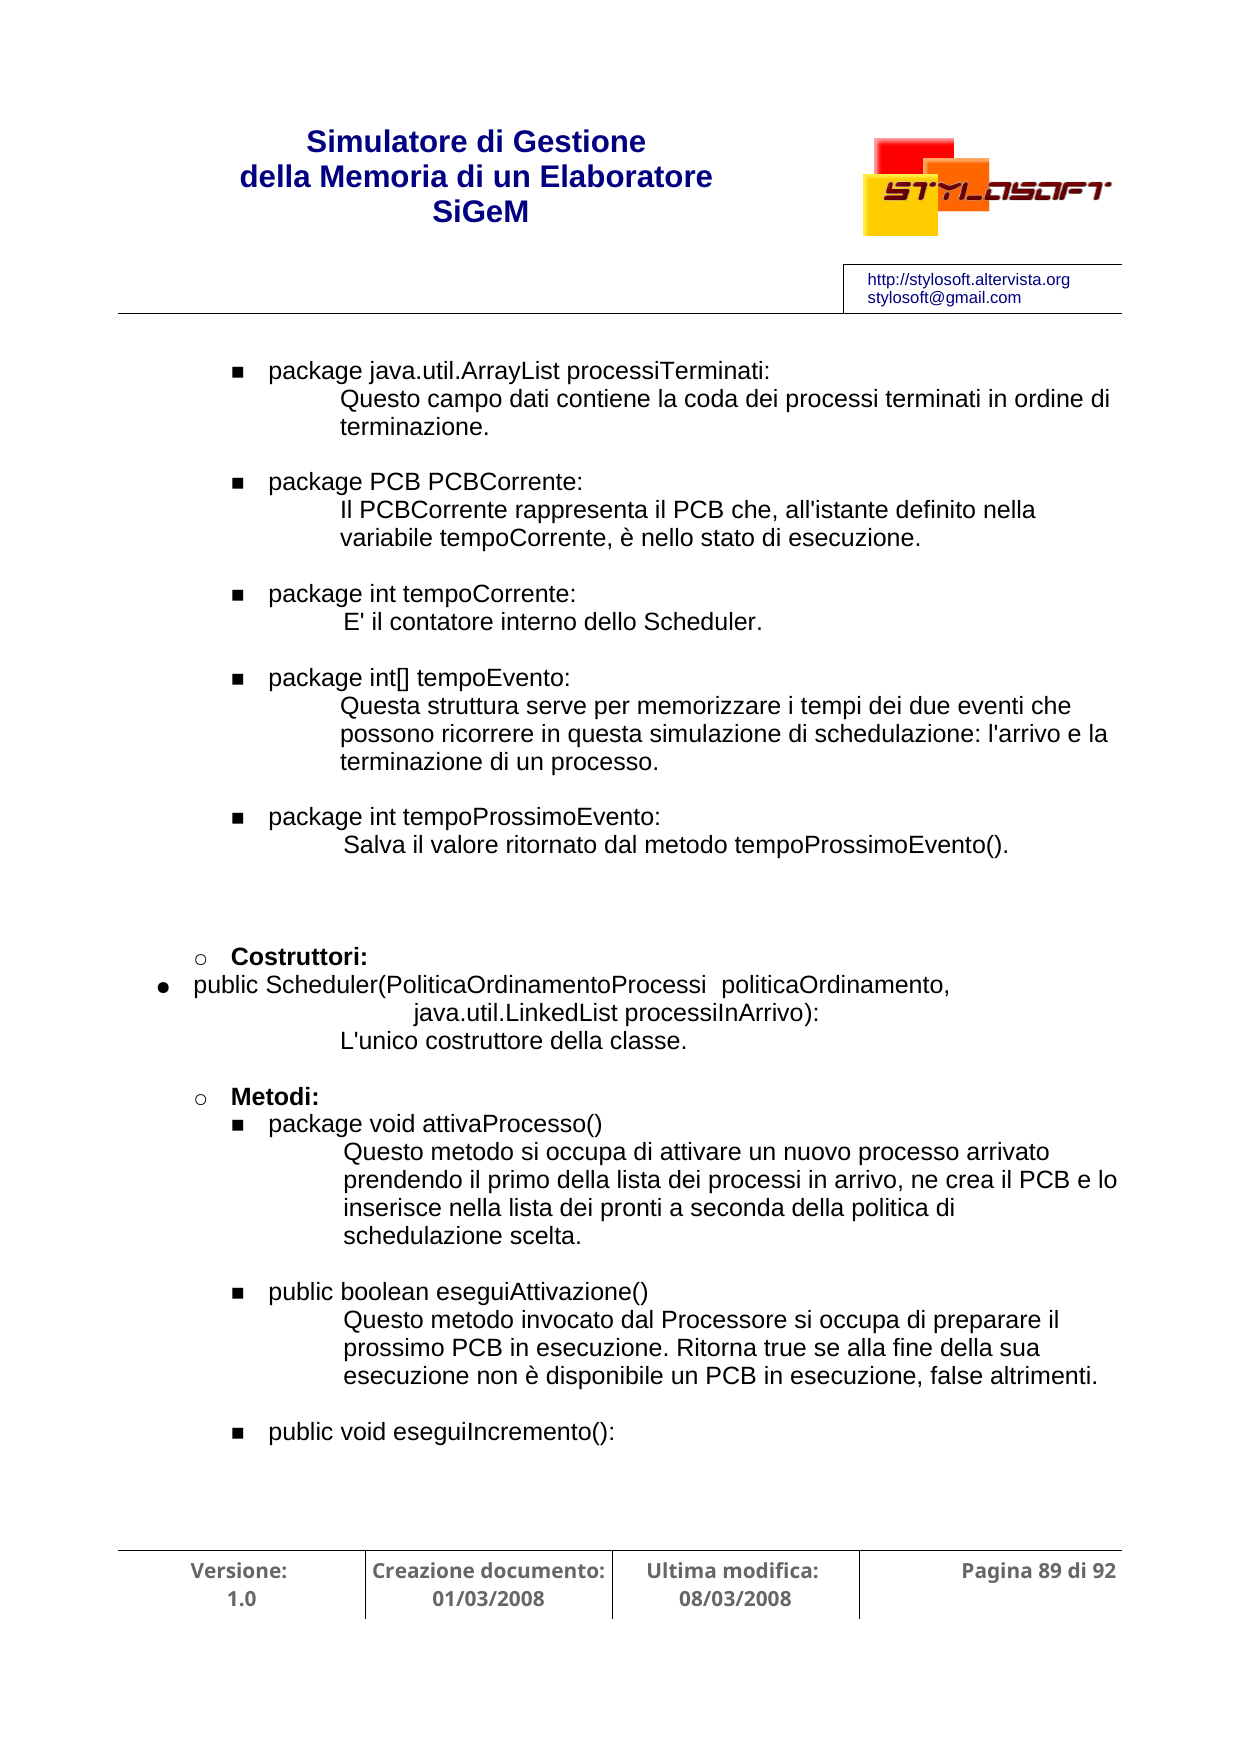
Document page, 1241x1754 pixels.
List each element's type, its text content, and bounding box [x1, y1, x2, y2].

list Metodi: [193, 1082, 1122, 1110]
list public void eseguiIncremento(): [231, 1417, 1122, 1445]
list package int tempoCorrente: [231, 580, 1122, 608]
list Salva il valore ritornato dal metodo tempoProssimoEvento(). [306, 831, 1122, 859]
list package PCB PCBCorrente: [231, 468, 1122, 496]
text Questo campo dati contiene la coda dei processi terminati in ordine di terminazione. [118, 384, 1122, 440]
list E' il contatore interno dello Scheduler. [306, 608, 1122, 636]
list package void attivaProcesso() [231, 1110, 1122, 1138]
list package int[] tempoEvento: [231, 664, 1122, 692]
list public boolean eseguiAttivazione() [231, 1278, 1122, 1306]
list package java.util.ArrayList processiTerminati: [231, 357, 1122, 384]
text Il PCBCorrente rappresenta il PCB che, all'istante definito nella variabile tempoCorrente, è nello stato di esecuzione. [118, 496, 1122, 552]
list package int tempoProssimoEvento: [231, 803, 1122, 831]
list Costruttori: [193, 943, 1122, 971]
list public Scheduler(PoliticaOrdinamentoProcessi politicaOrdinamento, java.util.LinkedList processiInArrivo): [156, 971, 1122, 1027]
list Questo metodo si occupa di attivare un nuovo processo arrivato prendendo il primo della lista dei processi in arrivo, ne crea il PCB e lo inserisce nella lista dei pronti a seconda della politica di schedulazione scelta. [306, 1138, 1122, 1250]
list Questo metodo invocato dal Processore si occupa di preparare il prossimo PCB in esecuzione. Ritorna true se alla fine della sua esecuzione non è disponibile un PCB in esecuzione, false altrimenti. [306, 1306, 1122, 1389]
picture [848, 123, 1117, 247]
text L'unico costruttore della classe. [118, 1027, 1122, 1054]
text Questa struttura serve per memorizzare i tempi dei due eventi che possono ricorrere in questa simulazione di schedulazione: l'arrivo e la terminazione di un processo. [118, 692, 1122, 775]
